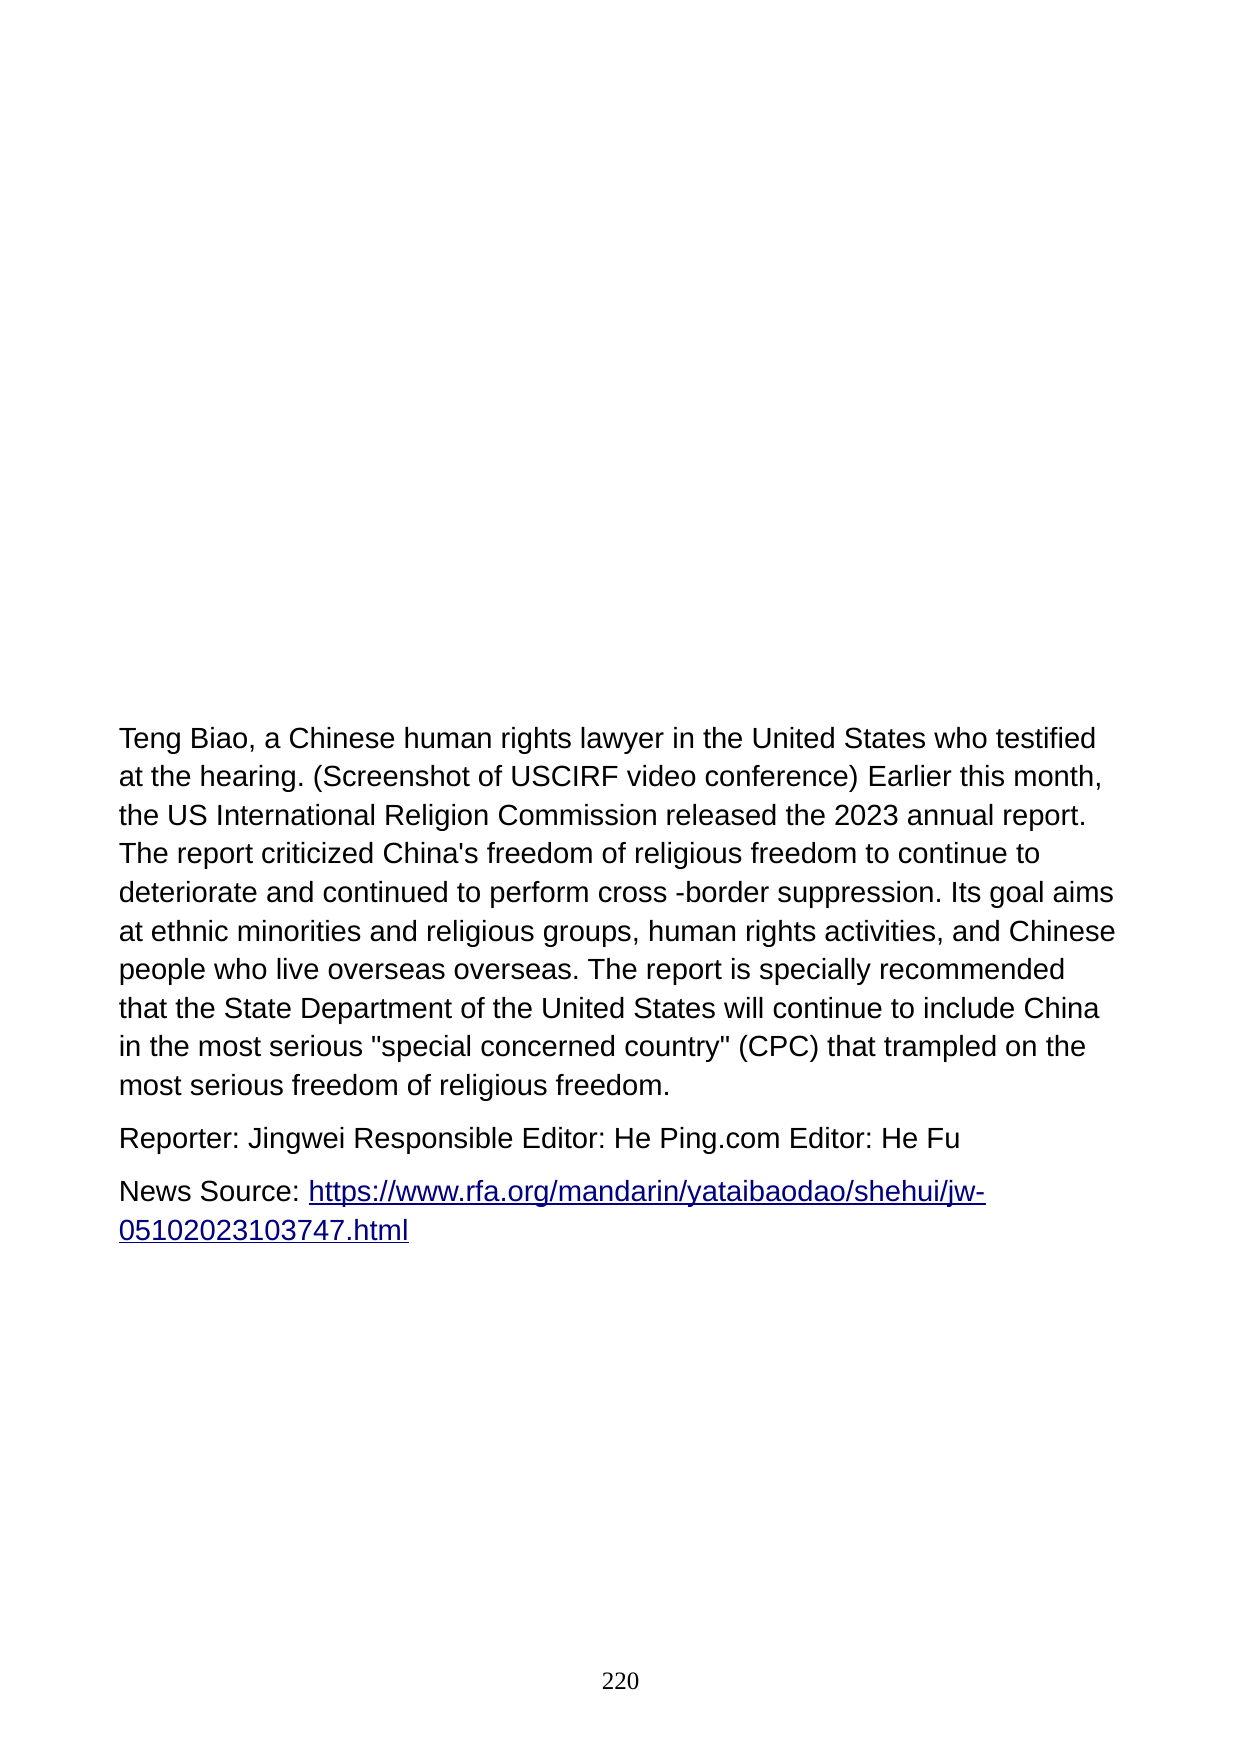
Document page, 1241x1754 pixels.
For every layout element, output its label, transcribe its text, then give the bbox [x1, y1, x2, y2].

text Teng Biao, a Chinese human rights lawyer in the United States who testified at the hearing. (Screenshot of USCIRF video conference) Earlier this month, the US International Religion Commission released the 2023 annual report. The report criticized China's freedom of religious freedom to continue to deteriorate and continued to perform cross -border suppression. Its goal aims at ethnic minorities and religious groups, human rights activities, and Chinese people who live overseas overseas. The report is specially recommended that the State Department of the United States will continue to include China in the most serious "special concerned country" (CPC) that trampled on the most serious freedom of religious freedom. [118, 118, 1122, 1101]
text News Source: https://www.rfa.org/mandarin/yataibaodao/shehui/jw-05102023103747.html [118, 1174, 1122, 1246]
text Reporter: Jingwei Responsible Editor: He Ping.com Editor: He Fu [118, 1121, 1122, 1154]
